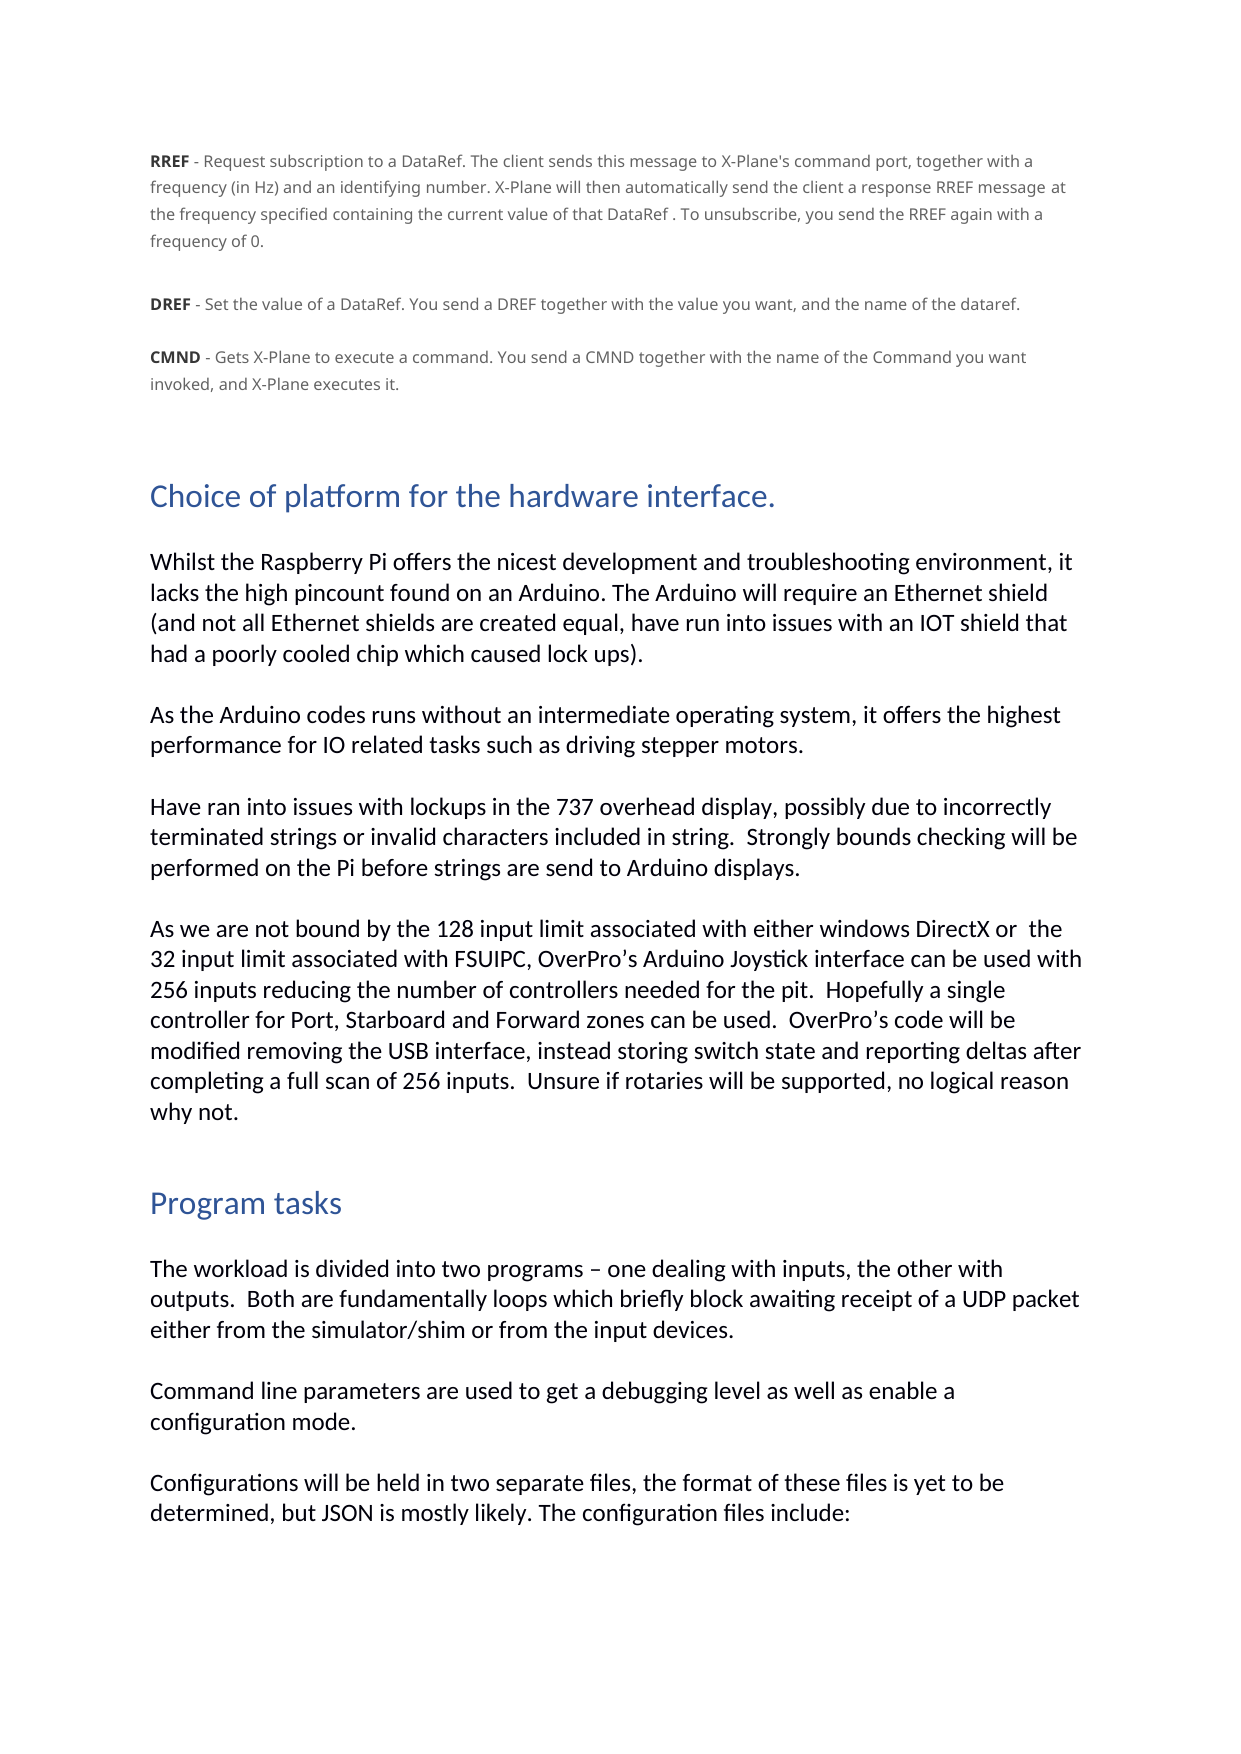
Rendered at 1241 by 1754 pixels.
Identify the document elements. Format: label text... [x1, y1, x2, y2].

text CMND - Gets X-Plane to execute a command. You send a CMND together with the name of the Command you want invoked, and X-Plane executes it. [150, 346, 1090, 395]
text Whilst the Raspberry Pi offers the nicest development and troubleshooting environment, it lacks the high pincount found on an Arduino. The Arduino will require an Ethernet shield (and not all Ethernet shields are created equal, have run into issues with an IOT shield that had a poorly cooled chip which caused lock ups). [150, 546, 1090, 668]
subtitle Choice of platform for the hardware interface. [150, 475, 1090, 516]
text RREF - Request subscription to a DataRef. The client sends this message to X-Plane's command port, together with a frequency (in Hz) and an identifying number. X-Plane will then automatically send the client a response RREF message at the frequency specified containing the current value of that DataRef . To unsubscribe, you send the RREF again with a frequency of 0. [150, 150, 1090, 252]
text As the Arduino codes runs without an intermediate operating system, it offers the highest performance for IO related tasks such as driving stepper motors. [150, 699, 1090, 760]
subtitle Program tasks [150, 1182, 1090, 1223]
text Command line parameters are used to get a debugging level as well as enable a configuration mode. [150, 1375, 1090, 1436]
text Configurations will be held in two separate files, the format of these files is yet to be determined, but JSON is mostly likely. The configuration files include: [150, 1467, 1090, 1528]
text The workload is divided into two programs – one dealing with inputs, the other with outputs. Both are fundamentally loops which briefly block awaiting receipt of a UDP packet either from the simulator/shim or from the input devices. [150, 1253, 1090, 1345]
text As we are not bound by the 128 input limit associated with either windows DirectX or the 32 input limit associated with FSUIPC, OverPro’s Arduino Joystick interface can be used with 256 inputs reducing the number of controllers needed for the pit. Hopefully a single controller for Port, Starboard and Forward zones can be used. OverPro’s code will be modified removing the USB interface, instead storing switch state and reporting deltas after completing a full scan of 256 inputs. Unsure if rotaries will be supported, no logical reason why not. [150, 913, 1090, 1126]
text Have ran into issues with lockups in the 737 overhead display, possibly due to incorrectly terminated strings or invalid characters included in string. Strongly bounds checking will be performed on the Pi before strings are send to Arduino displays. [150, 791, 1090, 882]
text DREF - Set the value of a DataRef. You send a DREF together with the value you want, and the name of the dataref. [150, 293, 1090, 315]
